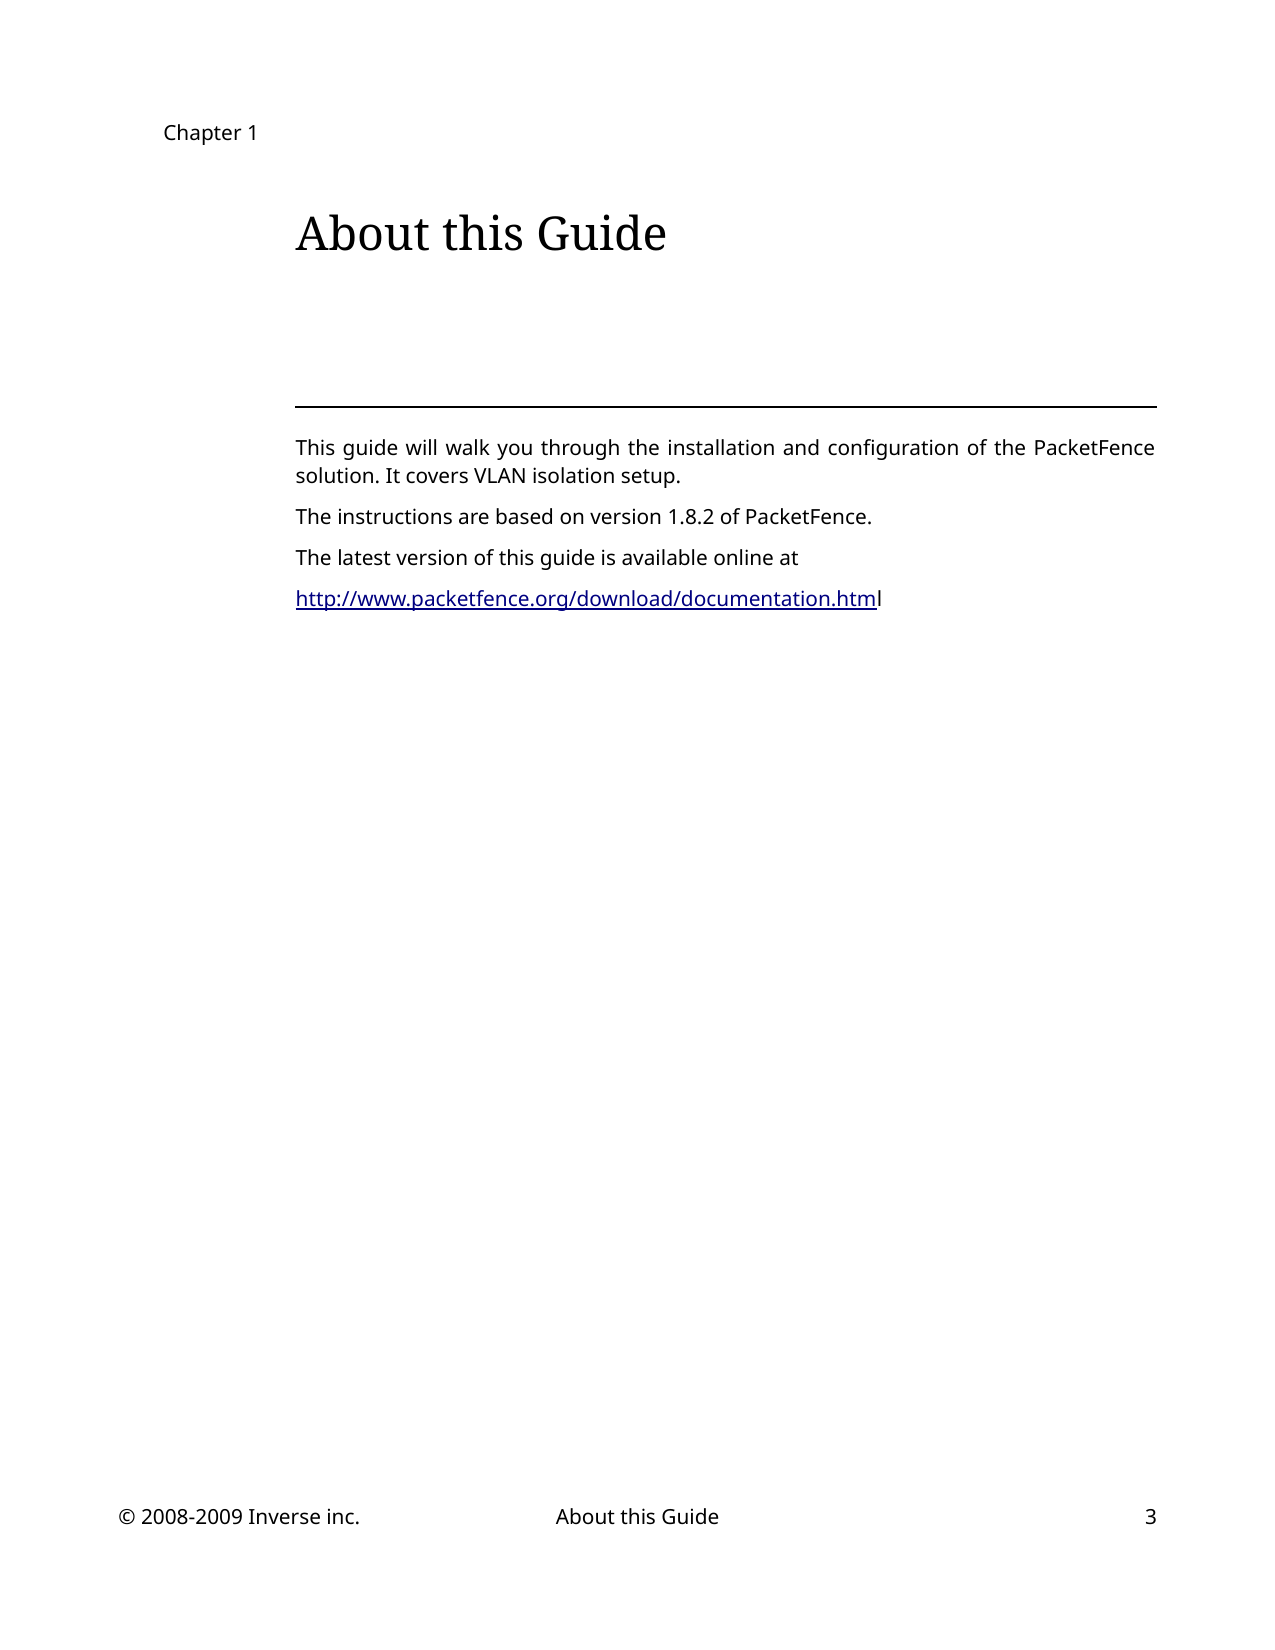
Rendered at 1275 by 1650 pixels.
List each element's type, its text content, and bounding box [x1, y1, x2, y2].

subtitle About this Guide [295, 201, 1157, 406]
text The latest version of this guide is available online at [295, 543, 1157, 572]
text The instructions are based on version 1.8.2 of PacketFence. [295, 502, 1157, 531]
text http://www.packetfence.org/download/documentation.html [295, 584, 1157, 613]
text This guide will walk you through the installation and configuration of the PacketFence solution. It covers VLAN isolation setup. [295, 433, 1157, 490]
